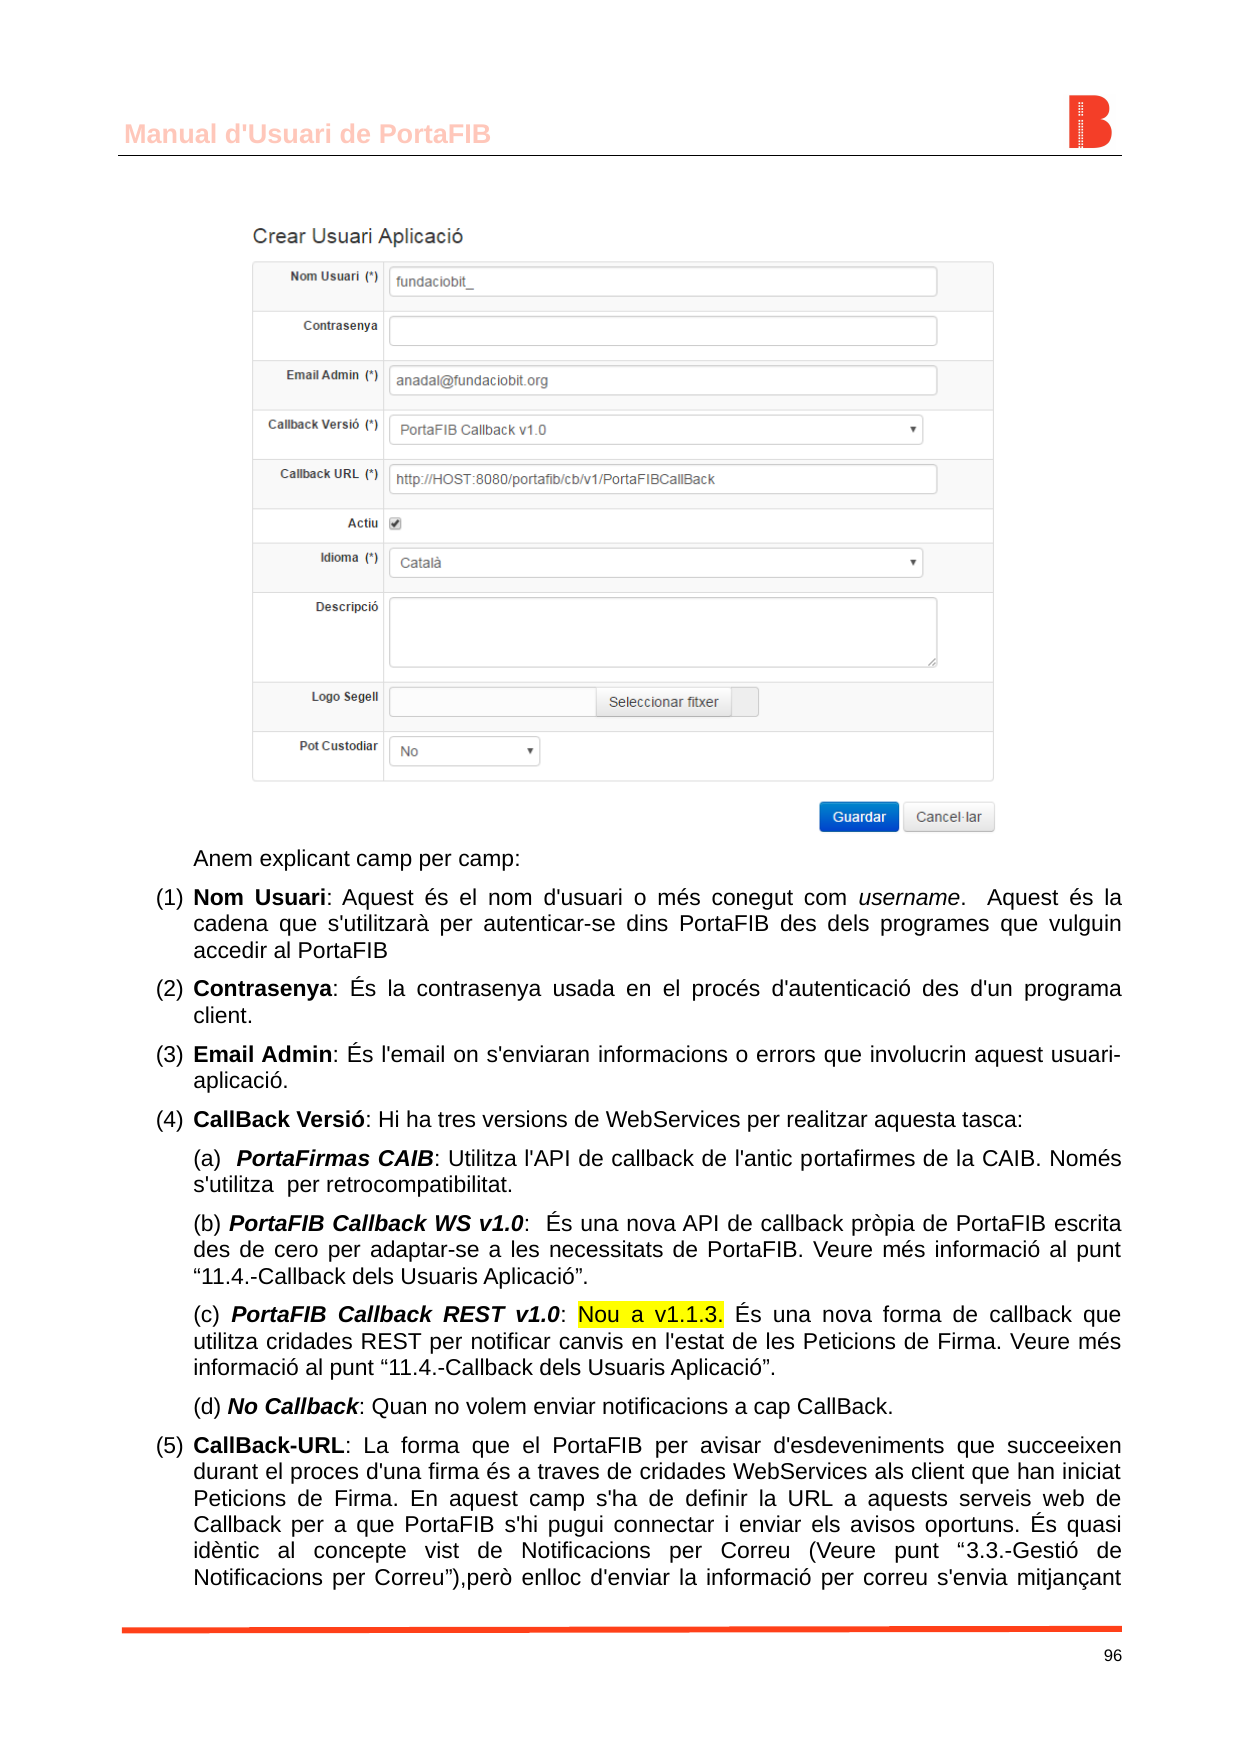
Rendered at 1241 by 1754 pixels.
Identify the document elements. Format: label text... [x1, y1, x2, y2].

list Nom Usuari: Aquest és el nom d'usuari o més conegut com username. Aquest és la cadena que s'utilitzarà per autenticar-se dins PortaFIB des dels programes que vulguin accedir al PortaFIB [156, 884, 1122, 963]
picture [237, 215, 1004, 845]
list (d) No Callback: Quan no volem enviar notificacions a cap CallBack. [156, 1393, 1122, 1419]
picture [1063, 94, 1117, 150]
list (c) PortaFIB Callback REST v1.0: Nou a v1.1.3. És una nova forma de callback que utilitza cridades REST per notificar canvis en l'estat de les Peticions de Firma. Veure més informació al punt “11.4.-Callback dels Usuaris Aplicació”. [156, 1301, 1122, 1381]
text Anem explicant camp per camp: [118, 845, 1122, 871]
list (a) PortaFirmas CAIB: Utilitza l'API de callback de l'antic portafirmes de la CAIB. Només s'utilitza per retrocompatibilitat. [156, 1145, 1122, 1197]
list CallBack Versió: Hi ha tres versions de WebServices per realitzar aquesta tasca: [156, 1106, 1122, 1132]
list Contrasenya: És la contrasenya usada en el procés d'autenticació des d'un programa client. [156, 975, 1122, 1028]
list (b) PortaFIB Callback WS v1.0: És una nova API de callback pròpia de PortaFIB escrita des de cero per adaptar-se a les necessitats de PortaFIB. Veure més informació al punt “11.4.-Callback dels Usuaris Aplicació”. [156, 1210, 1122, 1289]
list CallBack-URL: La forma que el PortaFIB per avisar d'esdeveniments que succeeixen durant el proces d'una firma és a traves de cridades WebServices als client que han iniciat Peticions de Firma. En aquest camp s'ha de definir la URL a aquests serveis web de Callback per a que PortaFIB s'hi pugui connectar i enviar els avisos oportuns. És quasi idèntic al concepte vist de Notificacions per Correu (Veure punt “3.3.-Gestió de Notificacions per Correu”),però enlloc d'enviar la informació per correu s'envia mitjançant [156, 1432, 1122, 1590]
list Email Admin: És l'email on s'enviaran informacions o errors que involucrin aquest usuari-aplicació. [156, 1041, 1122, 1093]
